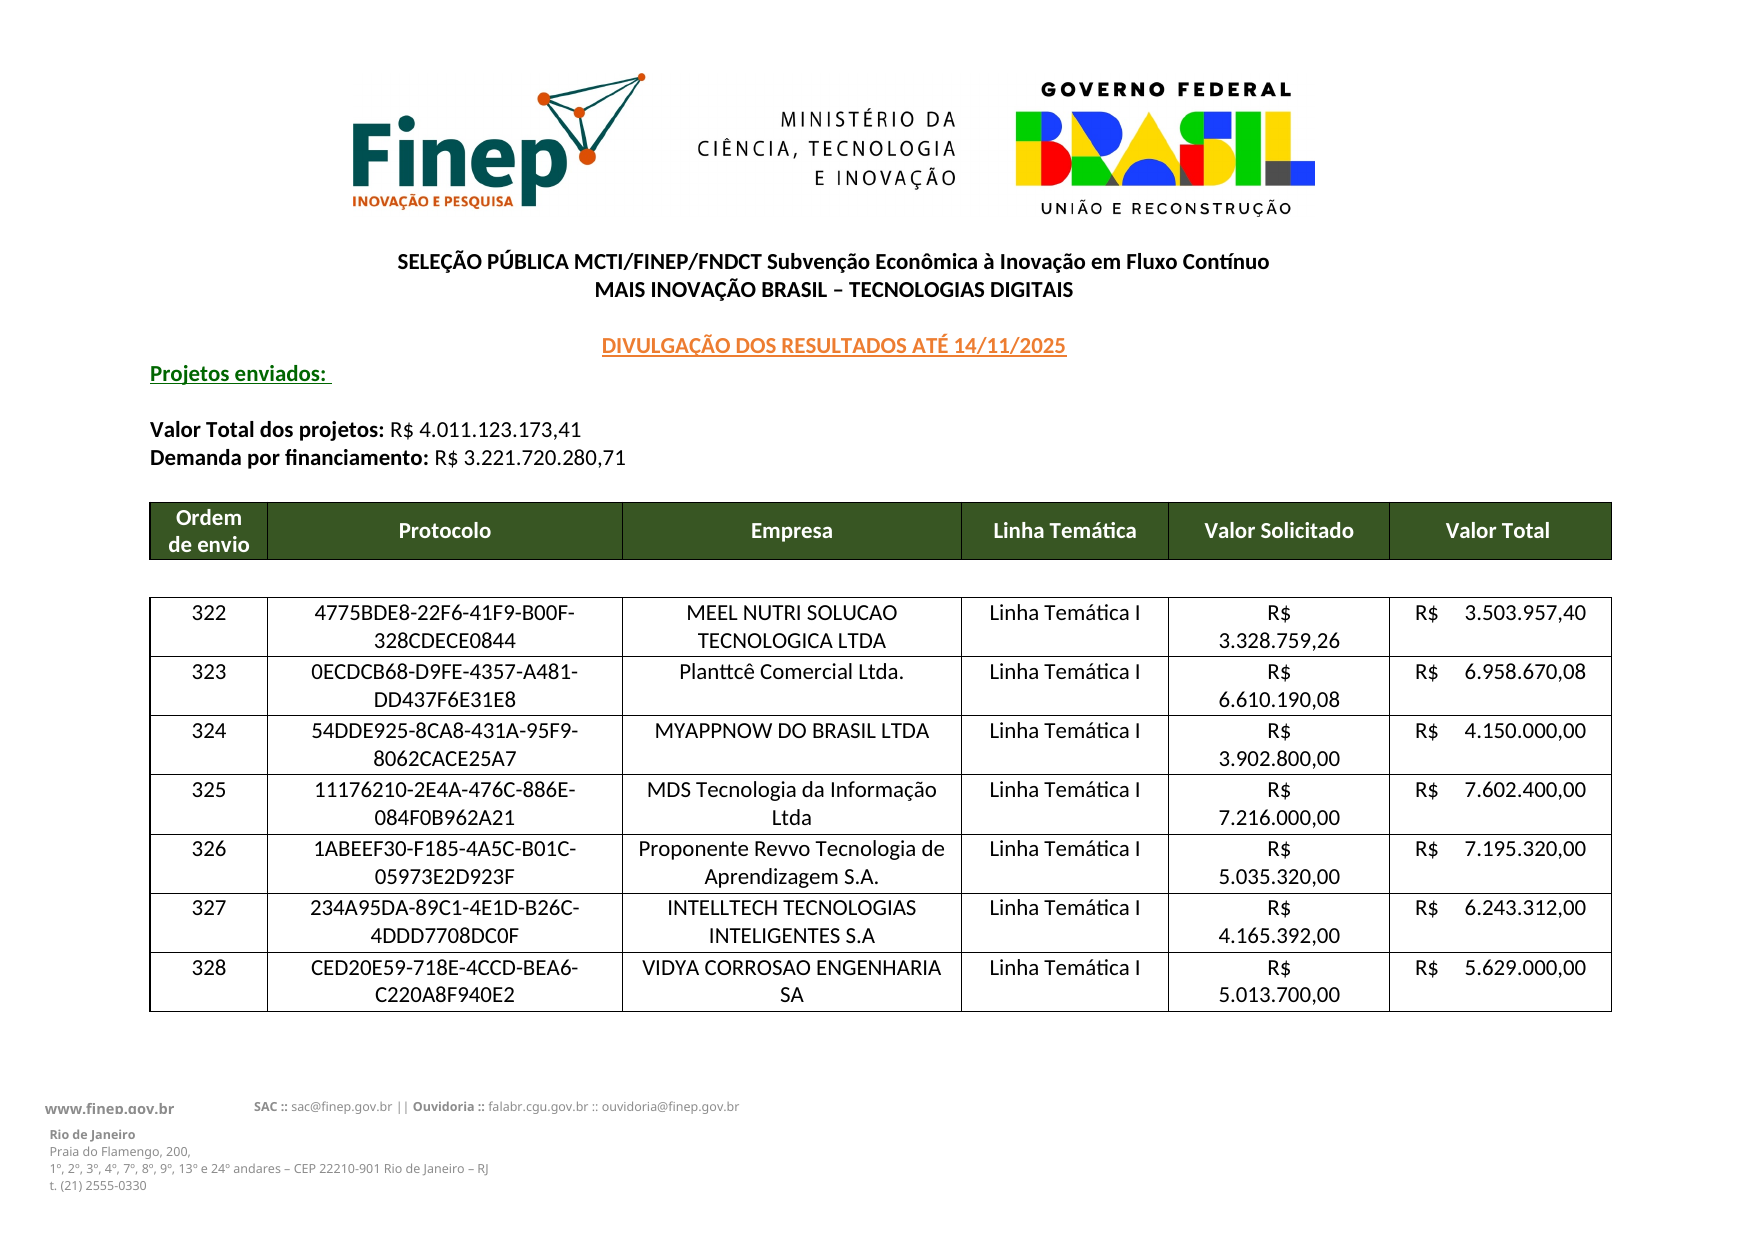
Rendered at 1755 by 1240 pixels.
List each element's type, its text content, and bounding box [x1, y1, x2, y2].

table_cell VIDYA CORROSAO ENGENHARIA SA [623, 953, 961, 1011]
table_cell MEEL NUTRI SOLUCAO TECNOLOGICA LTDA [623, 598, 961, 656]
table_cell MYAPPNOW DO BRASIL LTDA [623, 716, 961, 774]
table_cell R$ 5.035.320,00 [1169, 835, 1389, 892]
table_cell R$ 7.195.320,00 [1390, 835, 1611, 892]
table_cell MDS Tecnologia da Informação Ltda [623, 775, 961, 833]
table_cell Linha Temática I [962, 657, 1168, 715]
table_cell Planttcê Comercial Ltda. [623, 657, 961, 715]
table_cell 327 [151, 894, 267, 952]
table_cell Linha Temática I [962, 775, 1168, 833]
table_cell Proponente Revvo Tecnologia de Aprendizagem S.A. [623, 835, 961, 892]
table_cell 324 [151, 716, 267, 774]
table_cell 11176210-2E4A-476C-886E-084F0B962A21 [268, 775, 622, 833]
table_cell 1ABEEF30-F185-4A5C-B01C-05973E2D923F [268, 835, 622, 892]
table_cell 328 [151, 953, 267, 1011]
table_cell 326 [151, 835, 267, 892]
table_cell R$ 6.243.312,00 [1390, 894, 1611, 952]
table_cell Linha Temática I [962, 716, 1168, 774]
table_cell 54DDE925-8CA8-431A-95F9-8062CACE25A7 [268, 716, 622, 774]
table_cell R$ 7.602.400,00 [1390, 775, 1611, 833]
table_cell Linha Temática I [962, 835, 1168, 892]
table_cell CED20E59-718E-4CCD-BEA6-C220A8F940E2 [268, 953, 622, 1011]
table_cell 4775BDE8-22F6-41F9-B00F-328CDECE0844 [268, 598, 622, 656]
table_cell R$ 6.610.190,08 [1169, 657, 1389, 715]
table_cell 234A95DA-89C1-4E1D-B26C-4DDD7708DC0F [268, 894, 622, 952]
table_cell R$ 3.328.759,26 [1169, 598, 1389, 656]
table_cell Linha Temática I [962, 894, 1168, 952]
table_cell INTELLTECH TECNOLOGIAS INTELIGENTES S.A [623, 894, 961, 952]
table_cell R$ 3.503.957,40 [1390, 598, 1611, 656]
table_cell R$ 5.013.700,00 [1169, 953, 1389, 1011]
table_cell R$ 6.958.670,08 [1390, 657, 1611, 715]
table_cell Linha Temática I [962, 953, 1168, 1011]
table_cell 0ECDCB68-D9FE-4357-A481-DD437F6E31E8 [268, 657, 622, 715]
table_cell R$ 7.216.000,00 [1169, 775, 1389, 833]
table_cell R$ 5.629.000,00 [1390, 953, 1611, 1011]
table_cell R$ 3.902.800,00 [1169, 716, 1389, 774]
table_cell 325 [151, 775, 267, 833]
table_cell Linha Temática I [962, 598, 1168, 656]
table_cell 322 [151, 598, 267, 656]
table_cell 323 [151, 657, 267, 715]
table_cell R$ 4.165.392,00 [1169, 894, 1389, 952]
table_cell R$ 4.150.000,00 [1390, 716, 1611, 774]
